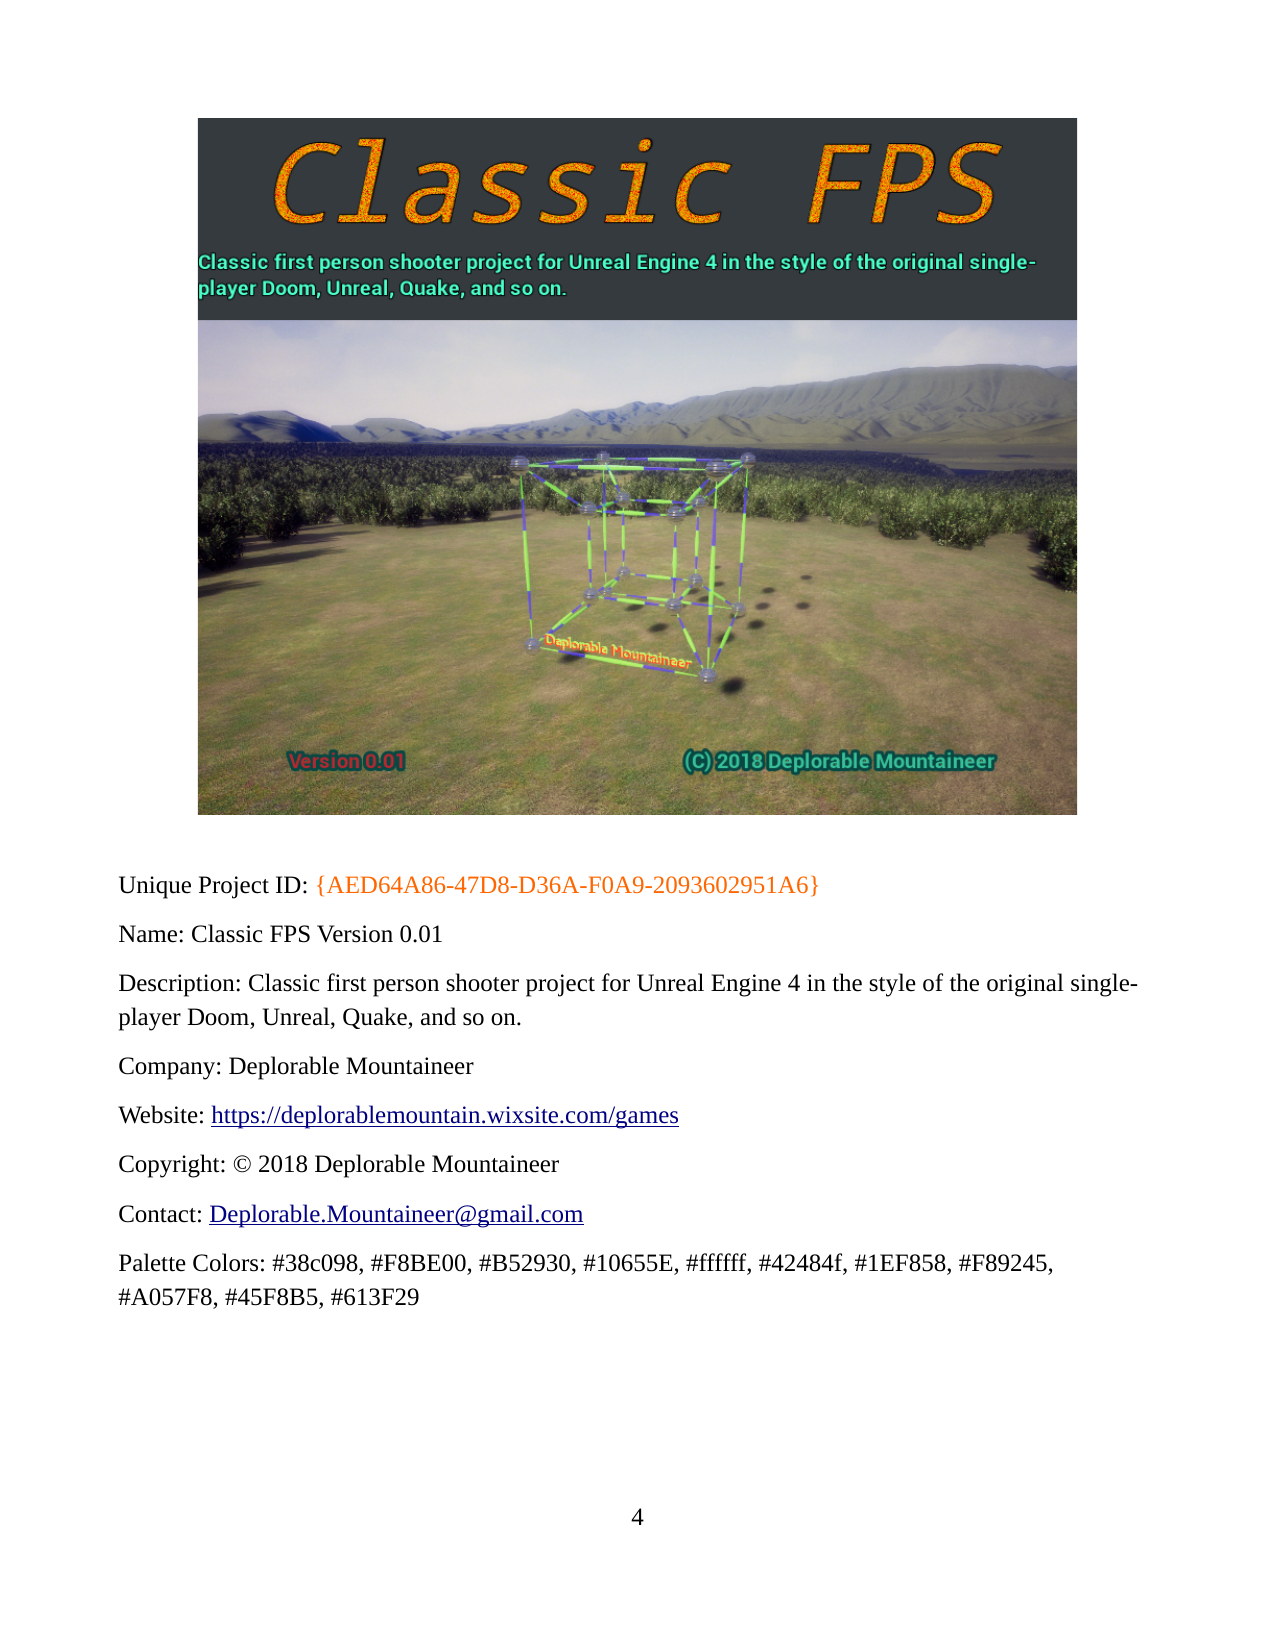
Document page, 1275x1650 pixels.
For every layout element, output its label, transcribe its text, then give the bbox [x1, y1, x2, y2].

text Company: Deplorable Mountaineer [118, 1051, 1157, 1080]
text Copyright: © 2018 Deplorable Mountaineer [118, 1149, 1157, 1178]
picture [197, 118, 1078, 815]
text Palette Colors: #38c098, #F8BE00, #B52930, #10655E, #ffffff, #42484f, #1EF858, #F89245, #A057F8, #45F8B5, #613F29 [118, 1248, 1157, 1311]
text Contact: Deplorable.Mountaineer@gmail.com [118, 1199, 1157, 1227]
text Name: Classic FPS Version 0.01 [118, 919, 1157, 948]
text Description: Classic first person shooter project for Unreal Engine 4 in the style of the original single-player Doom, Unreal, Quake, and so on. [118, 968, 1157, 1031]
text Website: https://deplorablemountain.wixsite.com/games [118, 1101, 1157, 1129]
text Unique Project ID: {AED64A86-47D8-D36A-F0A9-2093602951A6} [118, 870, 1157, 898]
